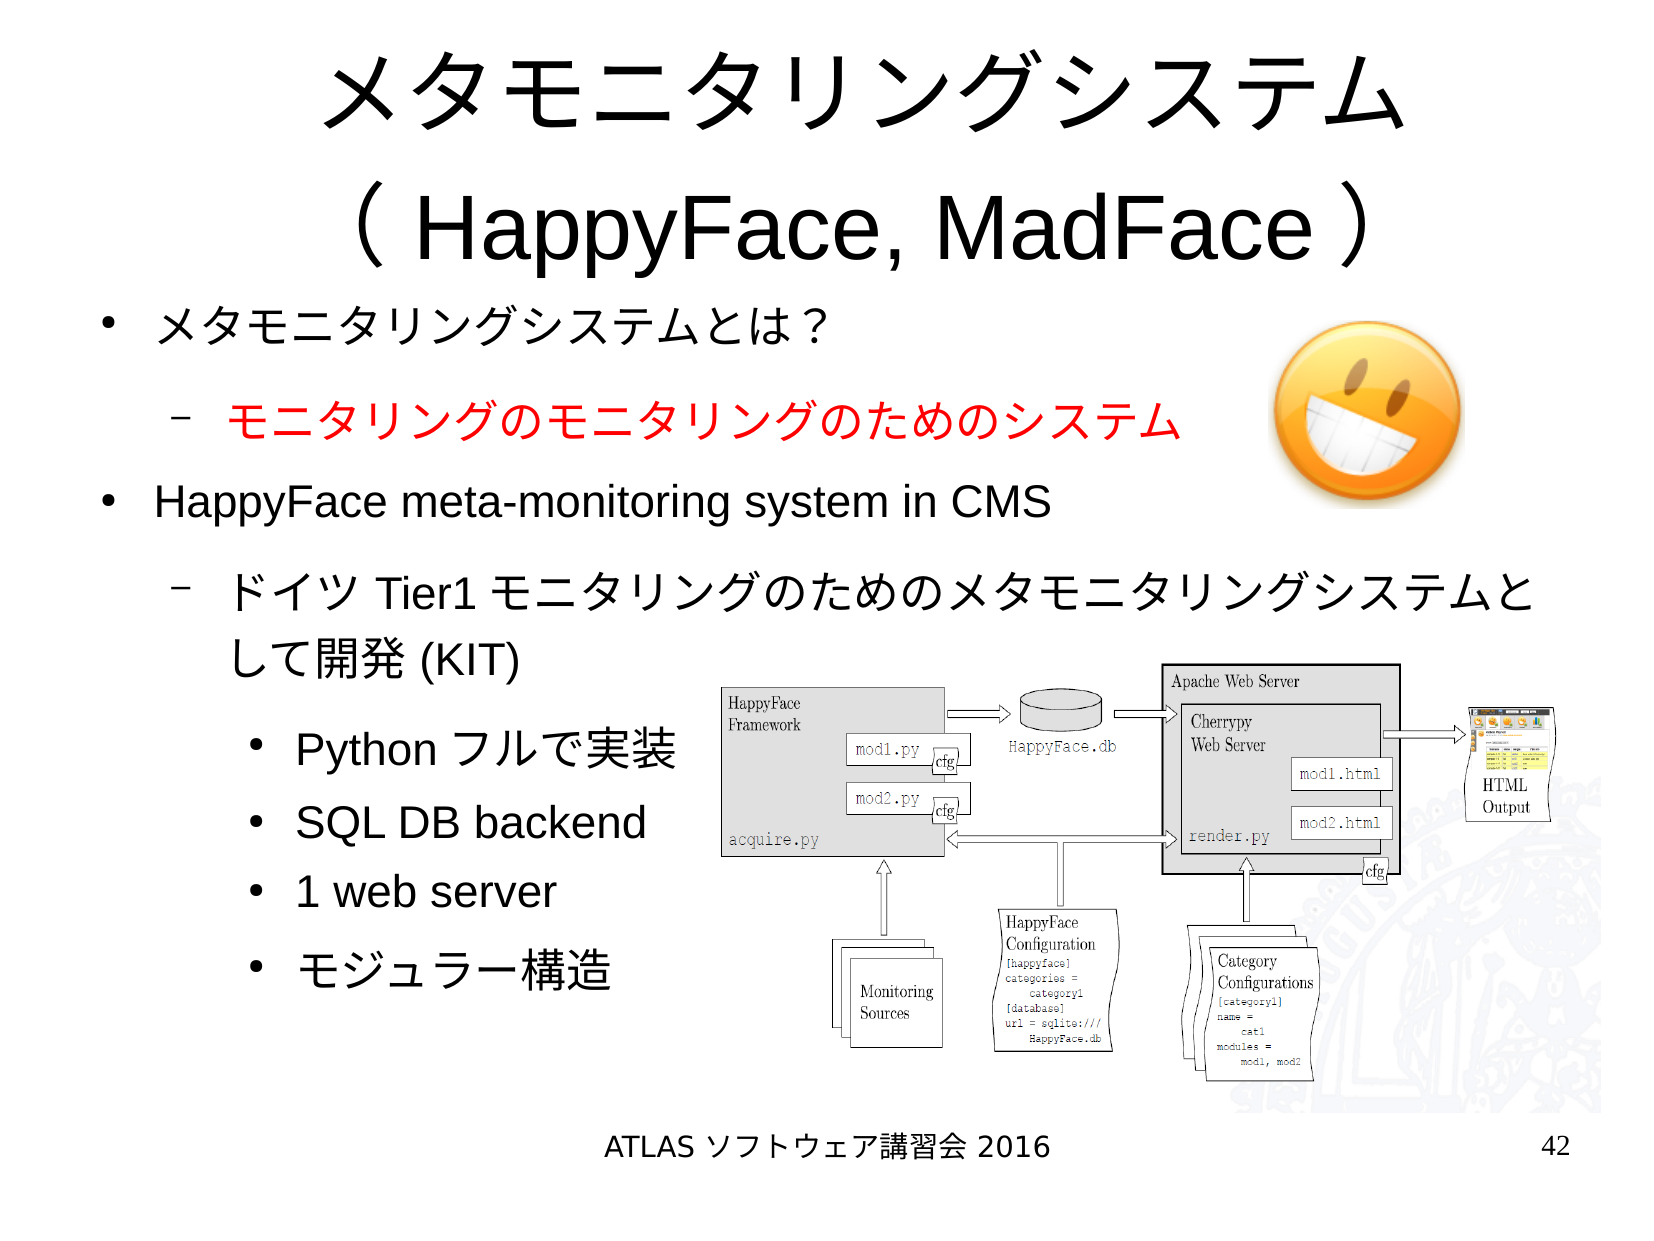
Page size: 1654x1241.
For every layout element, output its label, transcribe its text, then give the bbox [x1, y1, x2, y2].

picture [1268, 320, 1465, 509]
picture [701, 615, 1601, 1113]
list メタモニタリングシステムとは？ モニタリングのモニタリングのためのシステム HappyFace meta-monitoring system in CMS ドイツTier1モニタリングのためのメタモニタリングシステムとして開発(KIT) Pythonフルで実装 SQL DB backend 1 web server モジュラー構造 [82, 290, 1571, 1010]
title メタモニタリングシステム（HappyFace, MadFace） [82, 35, 1571, 271]
